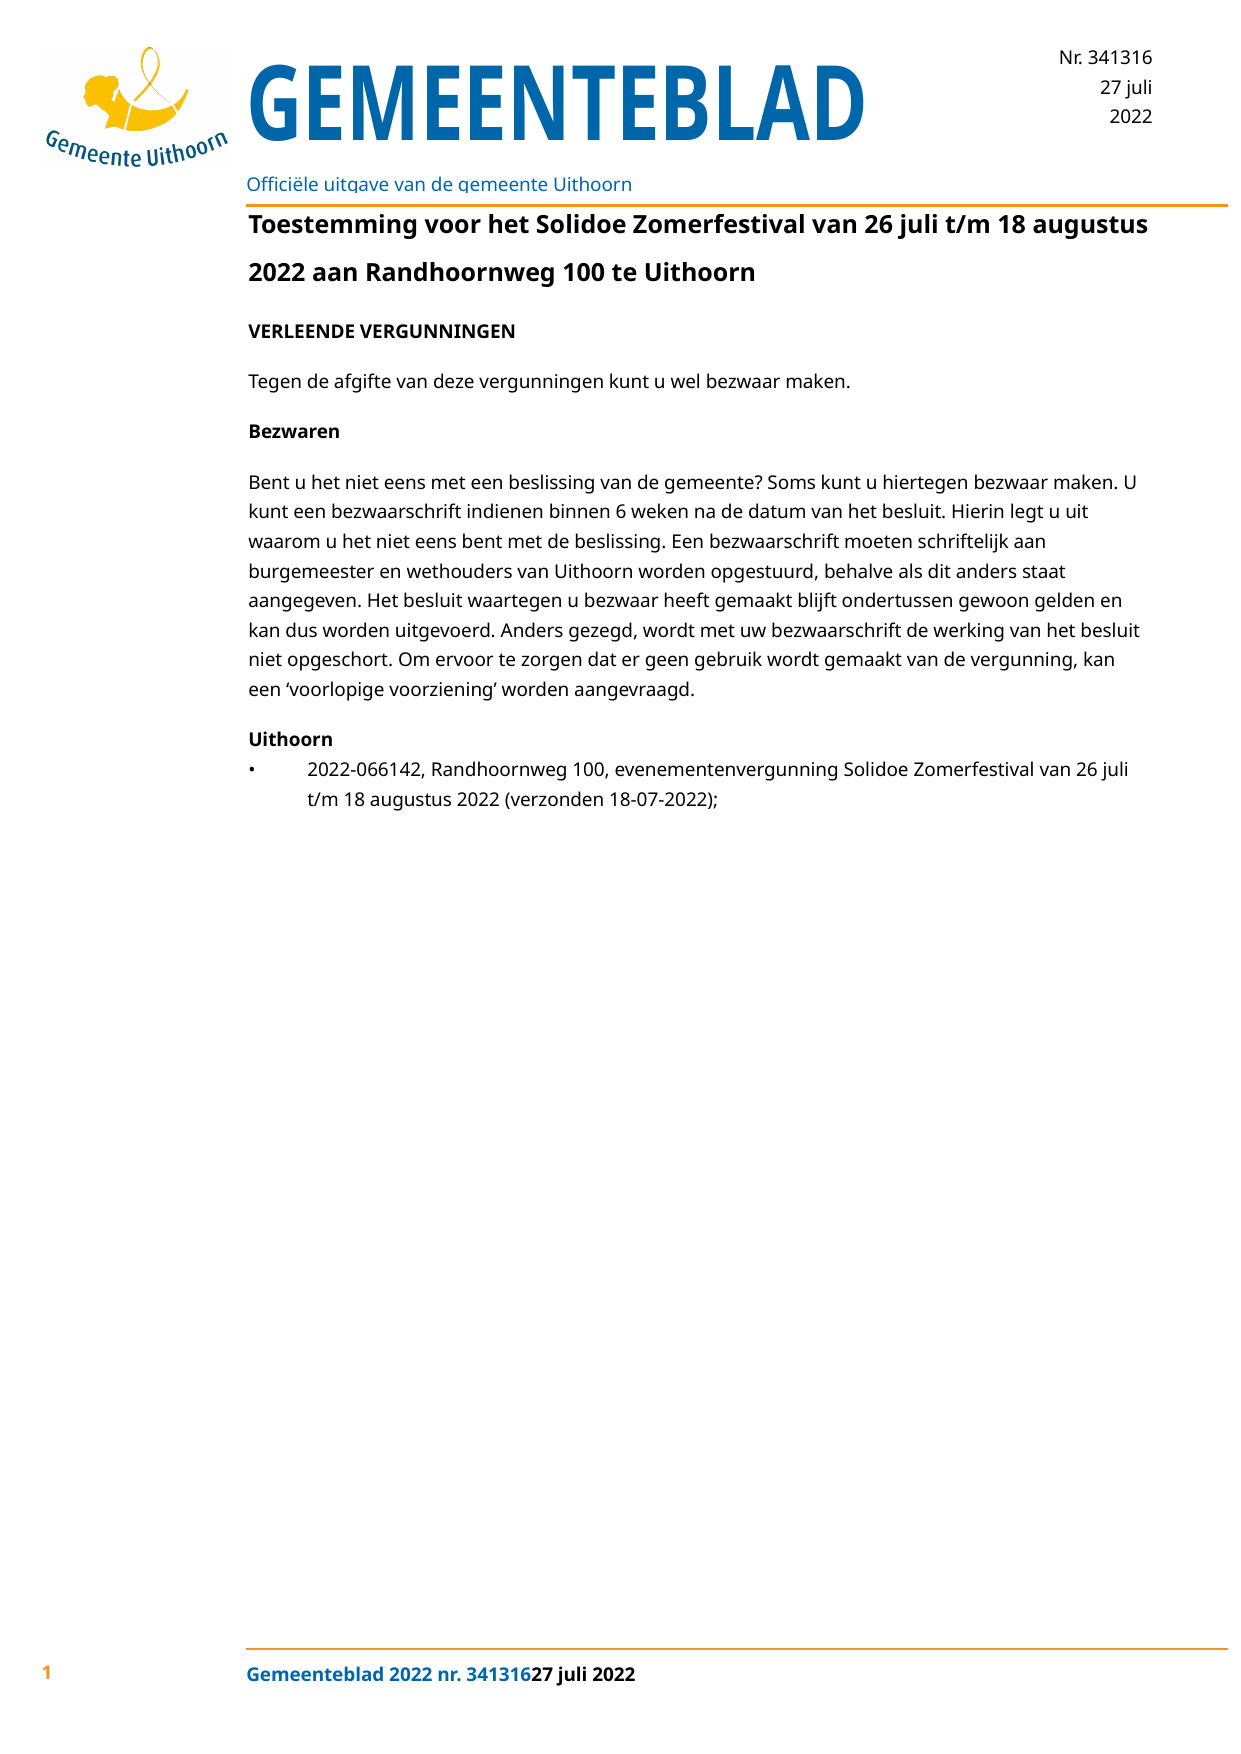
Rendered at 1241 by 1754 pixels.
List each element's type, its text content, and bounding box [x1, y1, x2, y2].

list 2022-066142, Randhoornweg 100, evenementenvergunning Solidoe Zomerfestival van 26 juli t/m 18 augustus 2022 (verzonden 18-07-2022); [248, 756, 1152, 812]
picture [41, 47, 231, 172]
text Tegen de afgifte van deze vergunningen kunt u wel bezwaar maken. [248, 368, 1152, 394]
text Toestemming voor het Solidoe Zomerfestival van 26 juli t/m 18 augustus 2022 aan Randhoornweg 100 te Uithoorn [248, 207, 1152, 288]
text Uithoorn [248, 727, 1152, 752]
text Bezwaren [248, 419, 1152, 444]
text Bent u het niet eens met een beslissing van de gemeente? Soms kunt u hiertegen bezwaar maken. U kunt een bezwaarschrift indienen binnen 6 weken na de datum van het besluit. Hierin legt u uit waarom u het niet eens bent met de beslissing. Een bezwaarschrift moeten schriftelijk aan burgemeester en wethouders van Uithoorn worden opgestuurd, behalve als dit anders staat aangegeven. Het besluit waartegen u bezwaar heeft gemaakt blijft ondertussen gewoon gelden en kan dus worden uitgevoerd. Anders gezegd, wordt met uw bezwaarschrift de werking van het besluit niet opgeschort. Om ervoor te zorgen dat er geen gebruik wordt gemaakt van de vergunning, kan een ‘voorlopige voorziening’ worden aangevraagd. [248, 469, 1152, 702]
text VERLEENDE VERGUNNINGEN [248, 318, 1152, 344]
